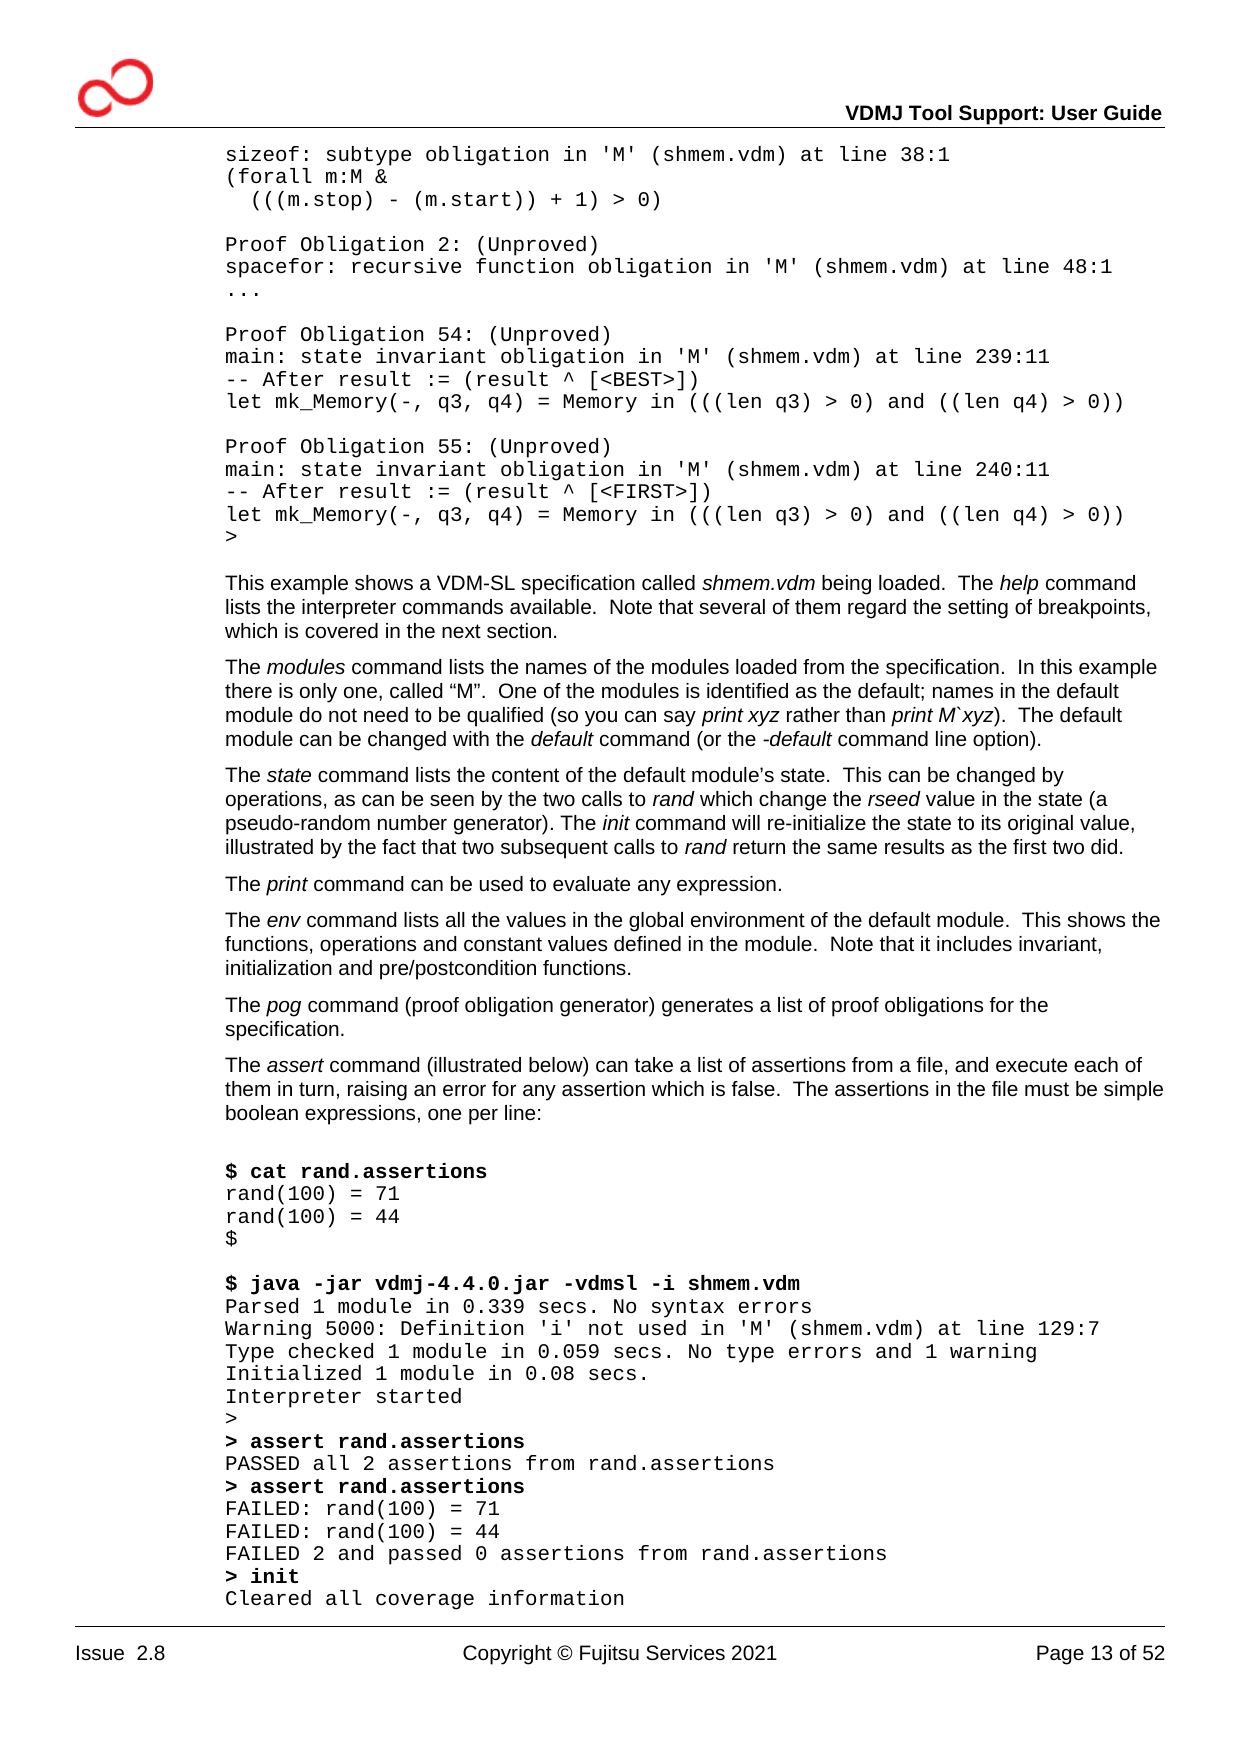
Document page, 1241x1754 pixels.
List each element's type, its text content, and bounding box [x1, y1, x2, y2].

text > init [225, 1565, 1165, 1588]
text The env command lists all the values in the global environment of the default module. This shows the functions, operations and constant values defined in the module. Note that it includes invariant, initialization and pre/postcondition functions. [225, 908, 1165, 980]
text Proof Obligation 2: (Unproved) [225, 233, 1165, 256]
text > assert rand.assertions [225, 1430, 1165, 1453]
text (forall m:M & [225, 166, 1165, 188]
text sizeof: subtype obligation in 'M' (shmem.vdm) at line 38:1 [225, 143, 1165, 166]
text rand(100) = 44 [225, 1205, 1165, 1228]
text FAILED: rand(100) = 71 [225, 1498, 1165, 1520]
text > [225, 526, 1165, 548]
text -- After result := (result ^ [<FIRST>]) [225, 481, 1165, 503]
text Interpreter started [225, 1385, 1165, 1408]
text > assert rand.assertions [225, 1475, 1165, 1498]
text Initialized 1 module in 0.08 secs. [225, 1363, 1165, 1385]
text Type checked 1 module in 0.059 secs. No type errors and 1 warning [225, 1340, 1165, 1363]
picture [78, 52, 153, 127]
text The modules command lists the names of the modules loaded from the specification. In this example there is only one, called “M”. One of the modules is identified as the default; names in the default module do not need to be qualified (so you can say print xyz rather than print M`xyz). The default module can be changed with the default command (or the -default command line option). [225, 655, 1165, 751]
text The print command can be used to evaluate any expression. [225, 872, 1165, 896]
text (((m.stop) - (m.start)) + 1) > 0) [225, 188, 1165, 211]
text $ java -jar vdmj-4.4.0.jar -vdmsl -i shmem.vdm [225, 1273, 1165, 1295]
text FAILED: rand(100) = 44 [225, 1520, 1165, 1543]
text Warning 5000: Definition 'i' not used in 'M' (shmem.vdm) at line 129:7 [225, 1318, 1165, 1340]
text This example shows a VDM-SL specification called shmem.vdm being loaded. The help command lists the interpreter commands available. Note that several of them regard the setting of breakpoints, which is covered in the next section. [225, 571, 1165, 643]
text The pog command (proof obligation generator) generates a list of proof obligations for the specification. [225, 993, 1165, 1041]
text Proof Obligation 55: (Unproved) [225, 436, 1165, 458]
text main: state invariant obligation in 'M' (shmem.vdm) at line 239:11 [225, 346, 1165, 368]
text The state command lists the content of the default module’s state. This can be changed by operations, as can be seen by the two calls to rand which change the rseed value in the state (a pseudo-random number generator). The init command will re-initialize the state to its original value, illustrated by the fact that two subsequent calls to rand return the same results as the first two did. [225, 764, 1165, 859]
text $ cat rand.assertions [225, 1160, 1165, 1183]
text -- After result := (result ^ [<BEST>]) [225, 368, 1165, 391]
text Parsed 1 module in 0.339 secs. No syntax errors [225, 1295, 1165, 1318]
text ... [225, 278, 1165, 301]
text $ [225, 1228, 1165, 1250]
text let mk_Memory(-, q3, q4) = Memory in (((len q3) > 0) and ((len q4) > 0)) [225, 391, 1165, 413]
text Cleared all coverage information [225, 1588, 1165, 1610]
text FAILED 2 and passed 0 assertions from rand.assertions [225, 1543, 1165, 1565]
text main: state invariant obligation in 'M' (shmem.vdm) at line 240:11 [225, 458, 1165, 481]
text Proof Obligation 54: (Unproved) [225, 323, 1165, 346]
text PASSED all 2 assertions from rand.assertions [225, 1453, 1165, 1475]
text spacefor: recursive function obligation in 'M' (shmem.vdm) at line 48:1 [225, 256, 1165, 278]
text let mk_Memory(-, q3, q4) = Memory in (((len q3) > 0) and ((len q4) > 0)) [225, 503, 1165, 526]
text The assert command (illustrated below) can take a list of assertions from a file, and execute each of them in turn, raising an error for any assertion which is false. The assertions in the file must be simple boolean expressions, one per line: [225, 1053, 1165, 1125]
text > [225, 1408, 1165, 1430]
text rand(100) = 71 [225, 1183, 1165, 1205]
